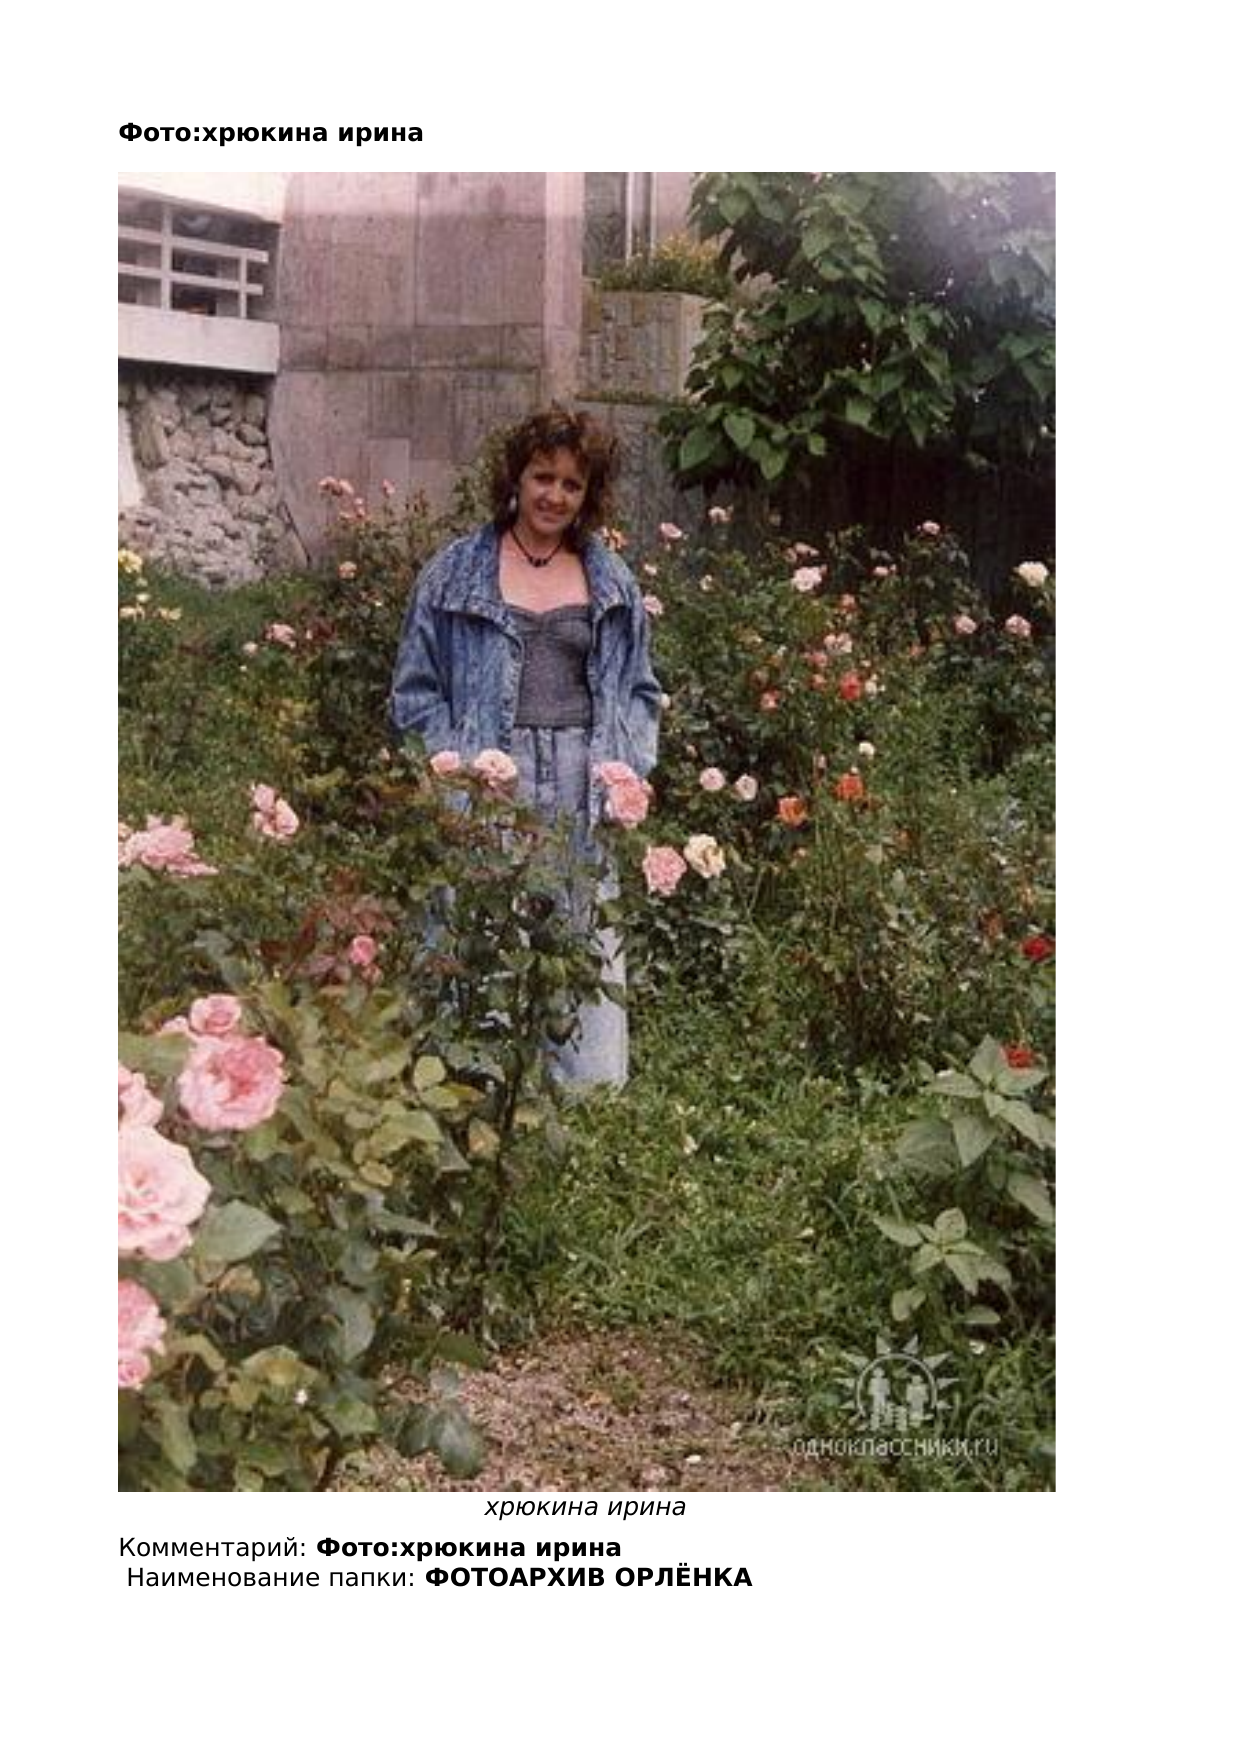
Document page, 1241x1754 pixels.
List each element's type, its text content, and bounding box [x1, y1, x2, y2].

text Комментарий: Фото:хрюкина ирина Наименование папки: ФОТОАРХИВ ОРЛЁНКА [118, 1534, 1122, 1621]
subtitle Фото:хрюкина ирина [118, 118, 1122, 147]
text хрюкина ирина [118, 1492, 1056, 1521]
picture [118, 172, 1056, 1492]
